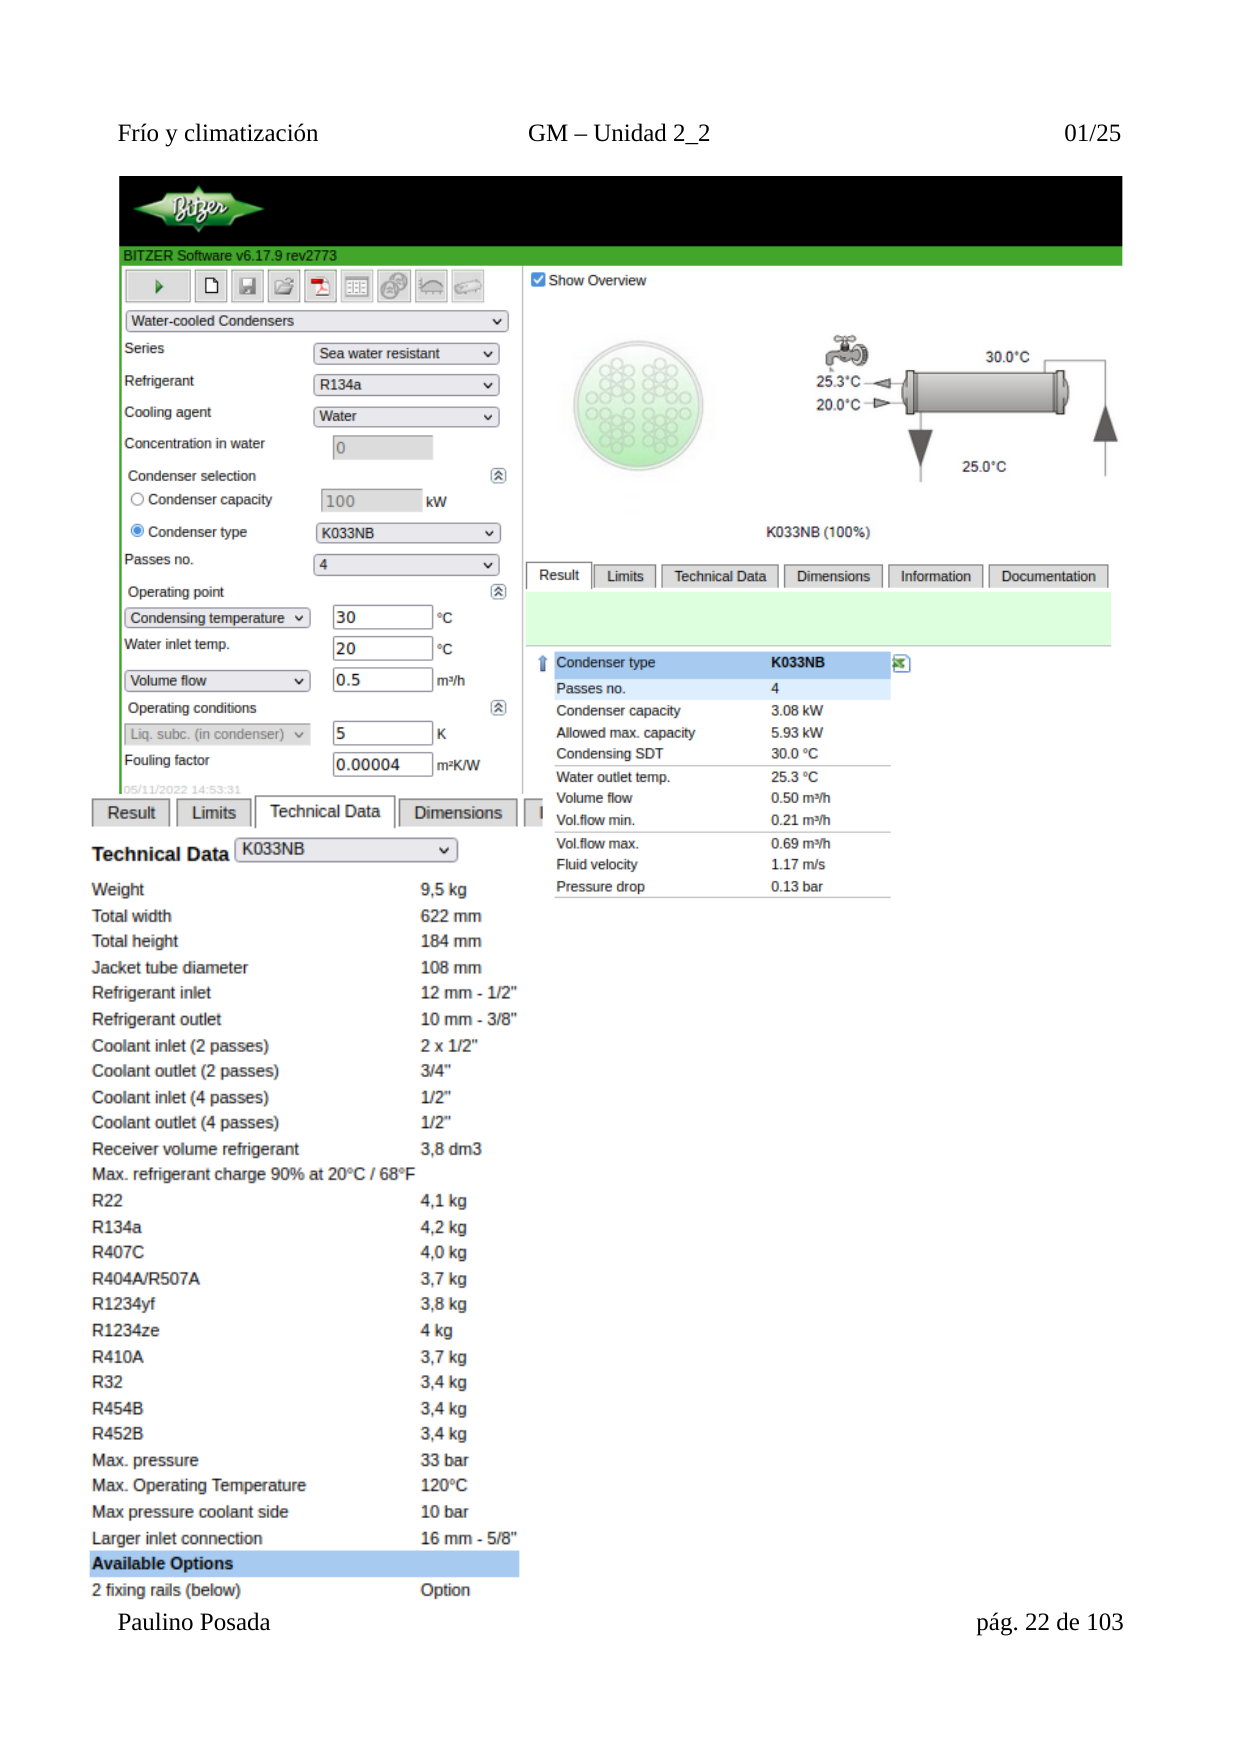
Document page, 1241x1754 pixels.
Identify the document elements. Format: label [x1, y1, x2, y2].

picture [89, 176, 1123, 1604]
